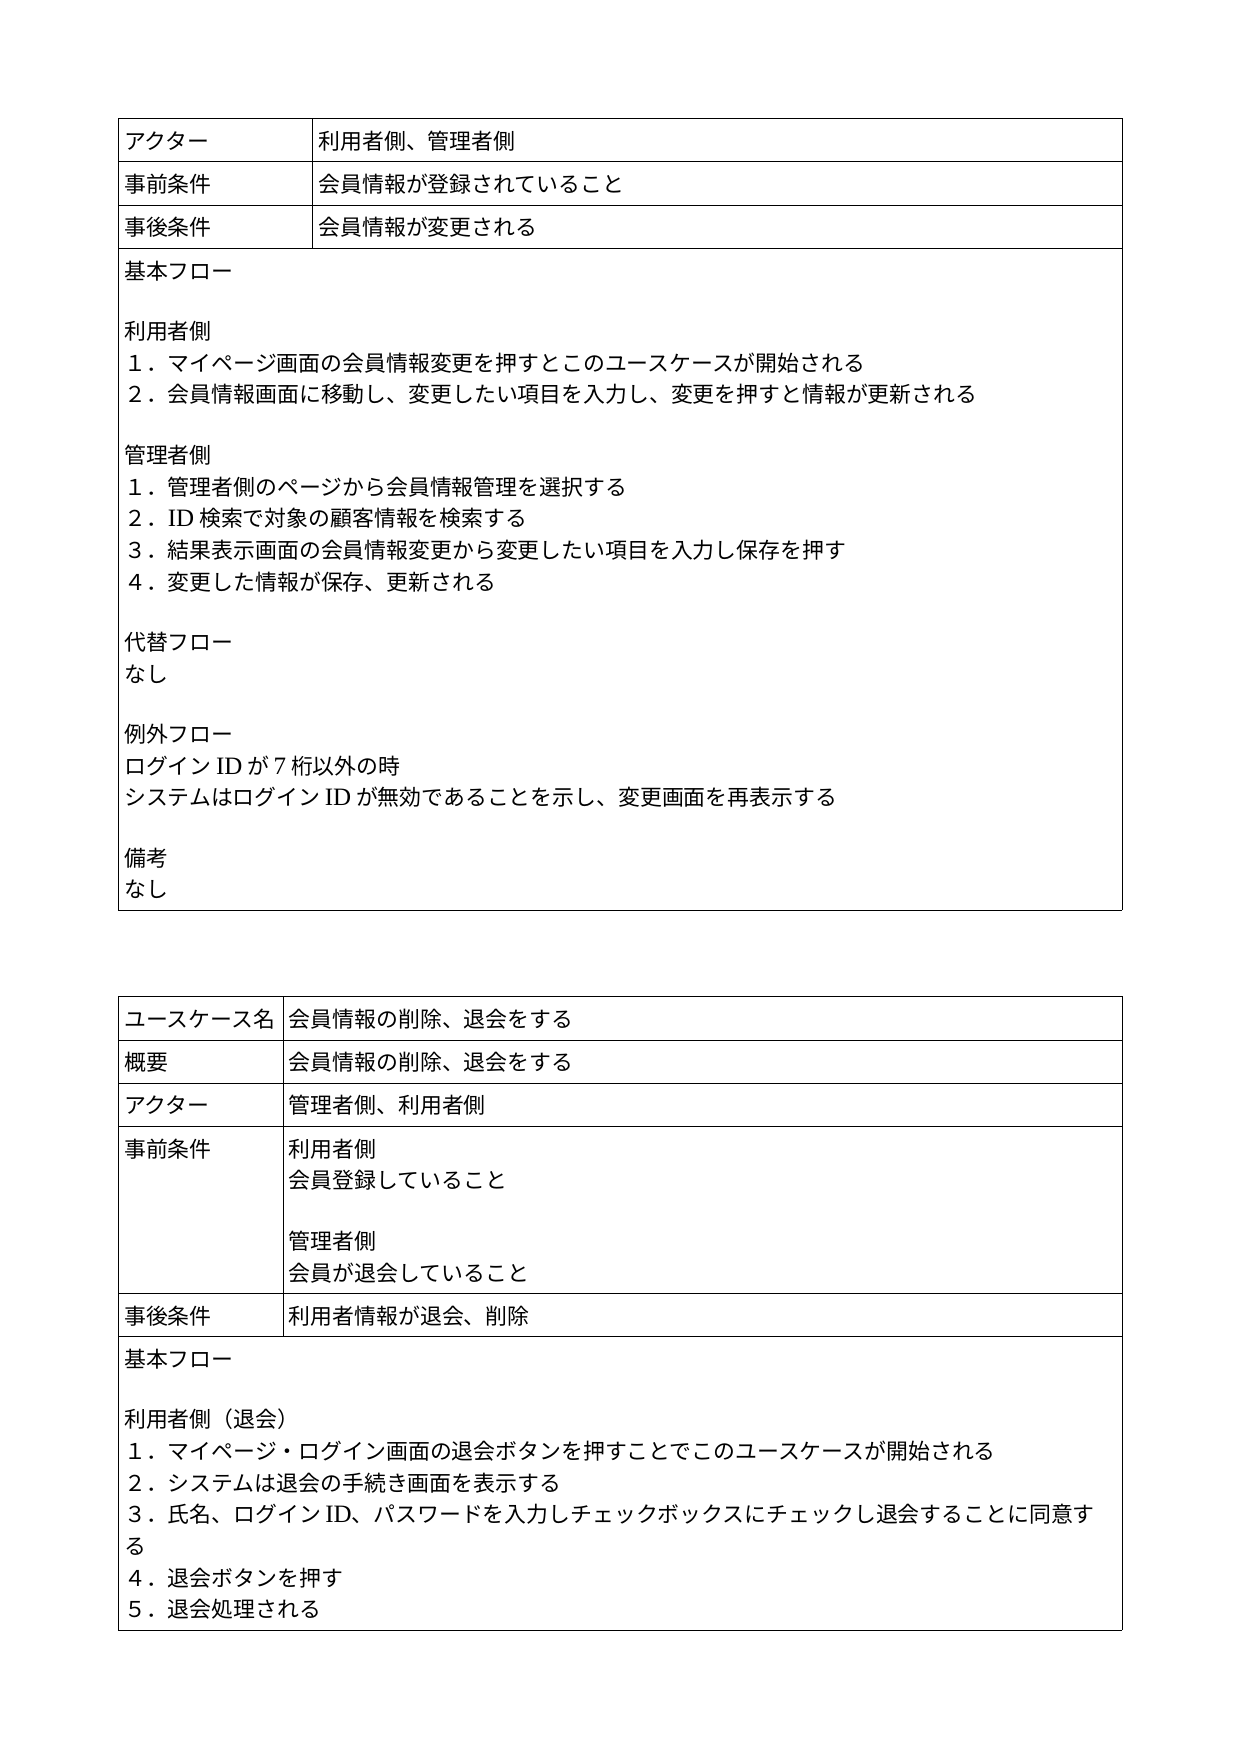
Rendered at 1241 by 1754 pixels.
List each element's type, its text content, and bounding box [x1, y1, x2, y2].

table_cell アクター [119, 119, 312, 161]
table_cell 利用者情報が退会、削除 [284, 1294, 1122, 1336]
table_header 会員情報の削除、退会をする [284, 997, 1122, 1039]
table_cell 概要 [119, 1041, 283, 1083]
table_cell 会員情報が変更される [313, 206, 1122, 248]
table_cell 管理者側、利用者側 [284, 1084, 1122, 1126]
table_cell 利用者側 会員登録していること 管理者側 会員が退会していること [284, 1127, 1122, 1293]
table_cell 事後条件 [119, 206, 312, 248]
table_header 基本フロー 利用者側（退会） １．マイページ・ログイン画面の退会ボタンを押すことでこのユースケースが開始される ２．システムは退会の手続き画面を表示する ３．氏名、ログインID、パスワードを入力しチェックボックスにチェックし退会することに同意する ４．退会ボタンを押す ５．退会処理される [119, 1337, 1122, 1630]
table_cell 利用者側、管理者側 [313, 119, 1122, 161]
table_cell 事後条件 [119, 1294, 283, 1336]
table_header ユースケース名 [119, 997, 283, 1039]
table_cell 事前条件 [119, 162, 312, 204]
table_cell 会員情報が登録されていること [313, 162, 1122, 204]
table_header 基本フロー 利用者側 １．マイページ画面の会員情報変更を押すとこのユースケースが開始される ２．会員情報画面に移動し、変更したい項目を入力し、変更を押すと情報が更新される 管理者側 １．管理者側のページから会員情報管理を選択する ２．ID検索で対象の顧客情報を検索する ３．結果表示画面の会員情報変更から変更したい項目を入力し保存を押す ４．変更した情報が保存、更新される 代替フロー なし 例外フロー ログインIDが7桁以外の時 システムはログインIDが無効であることを示し、変更画面を再表示する 備考 なし [119, 249, 1122, 910]
table_cell アクター [119, 1084, 283, 1126]
table_cell 会員情報の削除、退会をする [284, 1041, 1122, 1083]
table_cell 事前条件 [119, 1127, 283, 1293]
